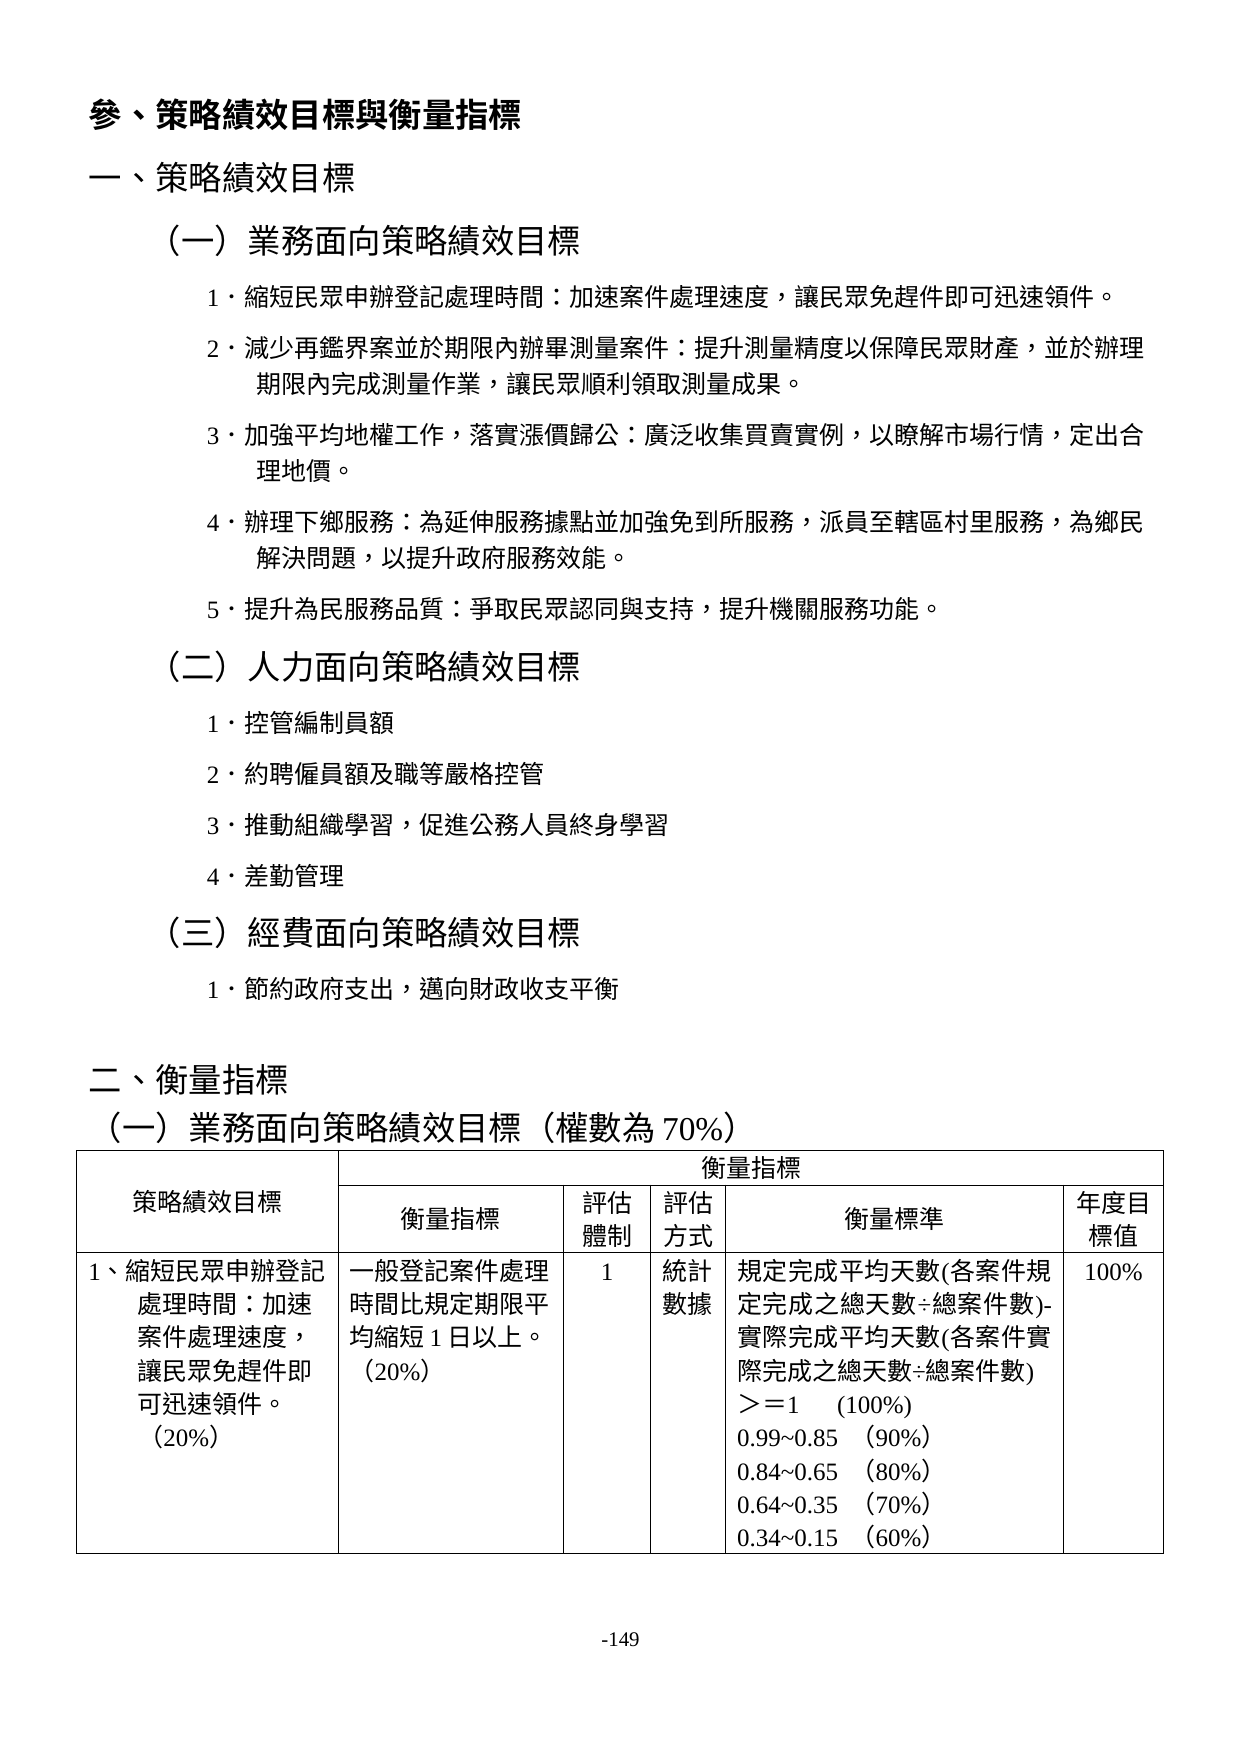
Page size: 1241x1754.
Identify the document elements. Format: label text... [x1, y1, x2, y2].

table_cell 統計數據 [651, 1253, 725, 1553]
table_cell 年度目標值 [1064, 1186, 1163, 1252]
text （一）業務面向策略績效目標 [148, 215, 1152, 263]
table_header 策略績效目標 [77, 1151, 338, 1252]
table_cell 評估方式 [651, 1186, 725, 1252]
table_cell 1 [564, 1253, 650, 1553]
text 參、策略績效目標與衡量指標 [88, 89, 1152, 137]
table_header 衡量指標 [339, 1151, 1163, 1184]
text （一）業務面向策略績效目標（權數為70%） [88, 1102, 1152, 1150]
list 推動組織學習，促進公務人員終身學習 [207, 805, 1152, 841]
table_cell 一般登記案件處理時間比規定期限平均縮短1日以上。 （20%） [339, 1253, 563, 1553]
list 差勤管理 [207, 856, 1152, 892]
list 提升為民服務品質：爭取民眾認同與支持，提升機關服務功能。 [207, 590, 1152, 626]
table_cell 衡量指標 [339, 1186, 563, 1252]
list 節約政府支出，邁向財政收支平衡 [207, 969, 1152, 1006]
list 辦理下鄉服務：為延伸服務據點並加強免到所服務，派員至轄區村里服務，為鄉民解決問題，以提升政府服務效能。 [207, 503, 1152, 575]
table_cell 100% [1064, 1253, 1163, 1553]
table_cell 縮短民眾申辦登記處理時間：加速案件處理速度，讓民眾免趕件即可迅速領件。 （20%） [77, 1253, 338, 1553]
list 縮短民眾申辦登記處理時間：加速案件處理速度，讓民眾免趕件即可迅速領件。 [207, 278, 1152, 314]
list 約聘僱員額及職等嚴格控管 [207, 754, 1152, 791]
text （三）經費面向策略績效目標 [148, 907, 1152, 955]
text （二）人力面向策略績效目標 [148, 641, 1152, 689]
list 控管編制員額 [207, 703, 1152, 740]
table_cell 衡量標準 [726, 1186, 1063, 1252]
list 減少再鑑界案並於期限內辦畢測量案件：提升測量精度以保障民眾財產，並於辦理期限內完成測量作業，讓民眾順利領取測量成果。 [207, 328, 1152, 401]
text 二、衡量指標 [88, 1054, 1152, 1102]
table_cell 評估體制 [564, 1186, 650, 1252]
list 加強平均地權工作，落實漲價歸公：廣泛收集買賣實例，以瞭解市場行情，定出合理地價。 [207, 416, 1152, 488]
table_cell 規定完成平均天數(各案件規定完成之總天數÷總案件數)-實際完成平均天數(各案件實際完成之總天數÷總案件數) ＞＝1 (100%) 0.99~0.85 （90%） 0.84~0.65 （80%） 0.64~0.35 （70%） 0.34~0.15 （60%） [726, 1253, 1063, 1553]
text 一、策略績效目標 [88, 152, 1152, 200]
